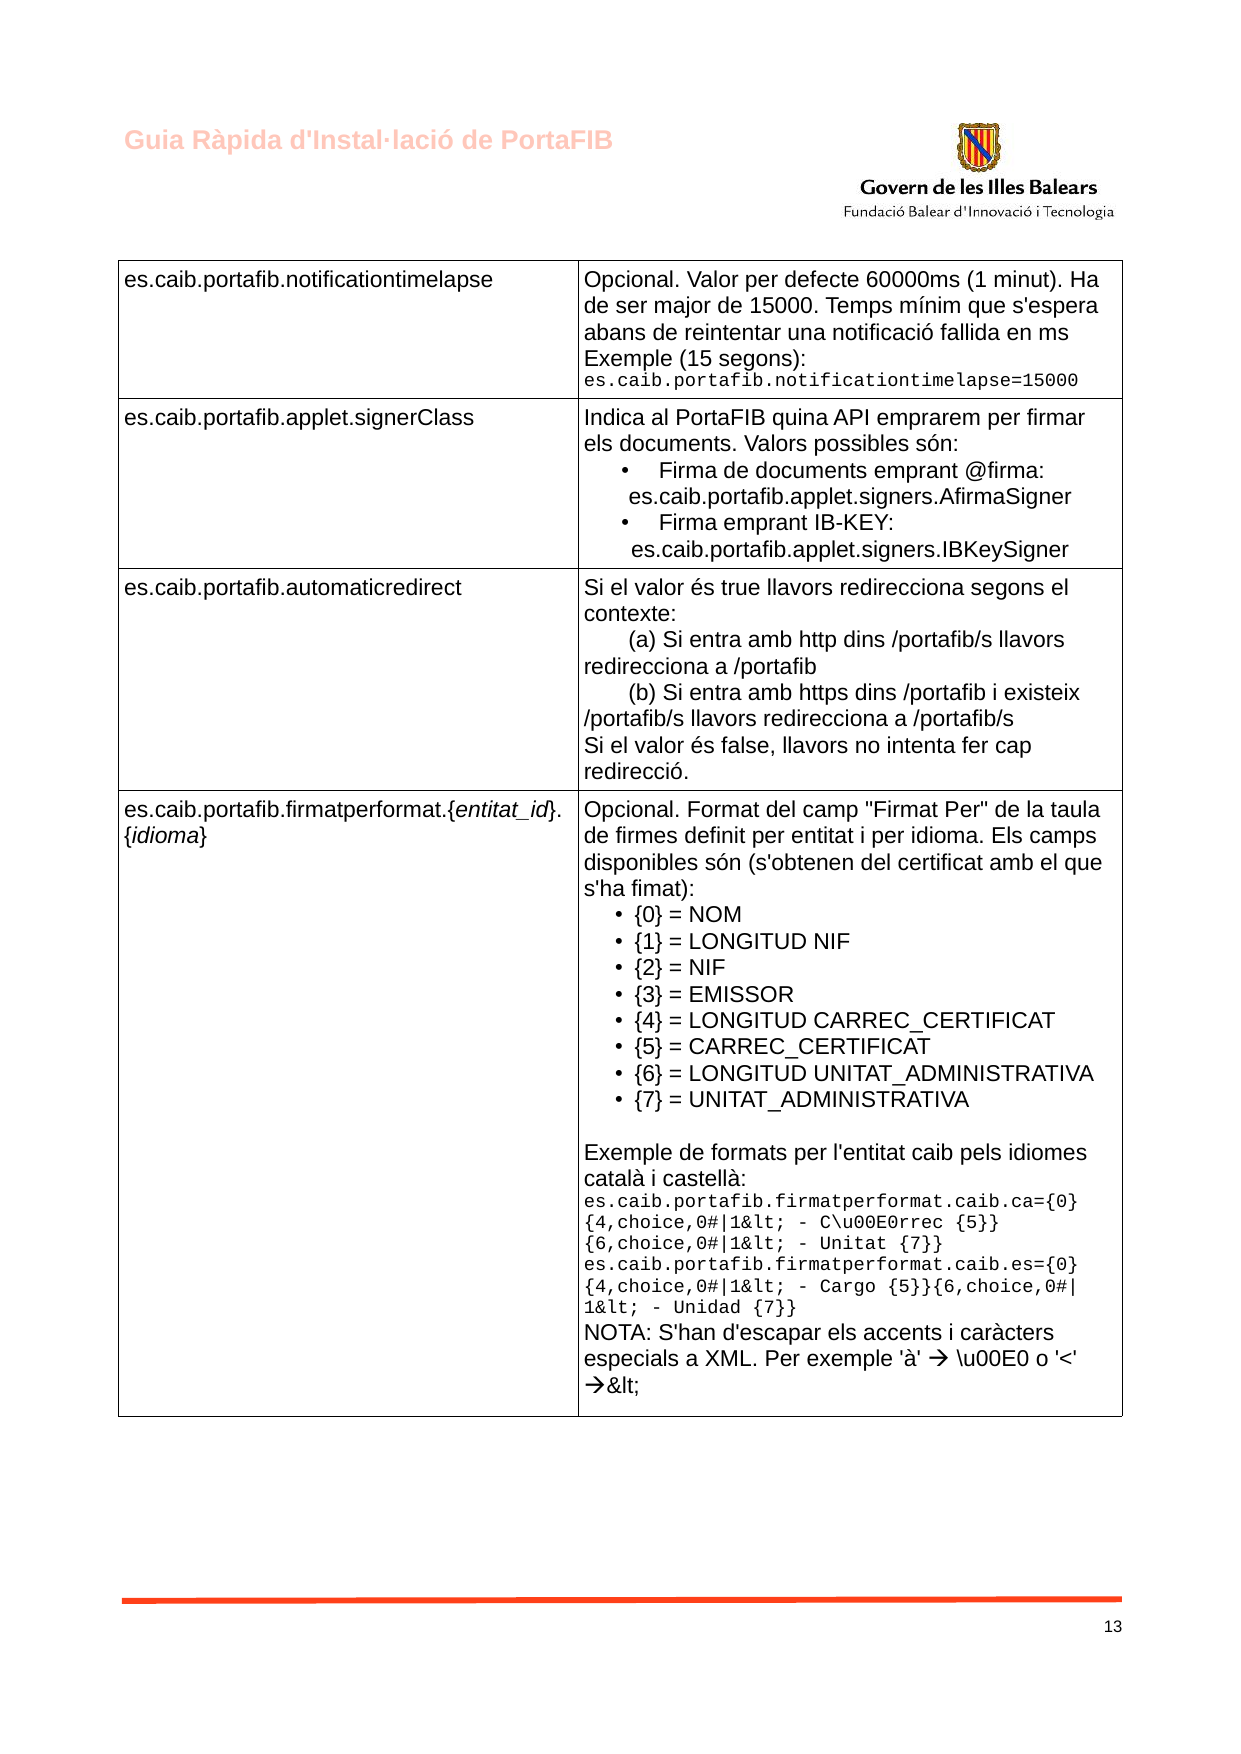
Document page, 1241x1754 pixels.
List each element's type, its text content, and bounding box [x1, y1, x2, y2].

picture [840, 123, 1117, 220]
table_cell es.caib.portafib.applet.signerClass [119, 399, 578, 568]
table_cell es.caib.portafib.automaticredirect [119, 569, 578, 790]
table_cell Opcional. Valor per defecte 60000ms (1 minut). Ha de ser major de 15000. Temps mínim que s'espera abans de reintentar una notificació fallida en ms Exemple (15 segons): es.caib.portafib.notificationtimelapse=15000 [579, 261, 1122, 398]
table_cell es.caib.portafib.notificationtimelapse [119, 261, 578, 398]
table_cell Indica al PortaFIB quina API emprarem per firmar els documents. Valors possibles són: Firma de documents emprant @firma: es.caib.portafib.applet.signers.AfirmaSigner Firma emprant IB-KEY: es.caib.portafib.applet.signers.IBKeySigner [579, 399, 1122, 568]
table_cell Opcional. Format del camp "Firmat Per" de la taula de firmes definit per entitat i per idioma. Els camps disponibles són (s'obtenen del certificat amb el que s'ha fimat): {0} = NOM {1} = LONGITUD NIF {2} = NIF {3} = EMISSOR {4} = LONGITUD CARREC_CERTIFICAT {5} = CARREC_CERTIFICAT {6} = LONGITUD UNITAT_ADMINISTRATIVA {7} = UNITAT_ADMINISTRATIVA Exemple de formats per l'entitat caib pels idiomes català i castellà: es.caib.portafib.firmatperformat.caib.ca={0}{4,choice,0#|1&lt; - C\u00E0rrec {5}}{6,choice,0#|1&lt; - Unitat {7}} es.caib.portafib.firmatperformat.caib.es={0}{4,choice,0#|1&lt; - Cargo {5}}{6,choice,0#|1&lt; - Unidad {7}} NOTA: S'han d'escapar els accents i caràcters especials a XML. Per exemple 'à'  \u00E0 o '<' &lt; [579, 791, 1122, 1416]
table_cell Si el valor és true llavors redirecciona segons el contexte: (a) Si entra amb http dins /portafib/s llavors redirecciona a /portafib (b) Si entra amb https dins /portafib i existeix /portafib/s llavors redirecciona a /portafib/s Si el valor és false, llavors no intenta fer cap redirecció. [579, 569, 1122, 790]
table_cell es.caib.portafib.firmatperformat.{entitat_id}.{idioma} [119, 791, 578, 1416]
